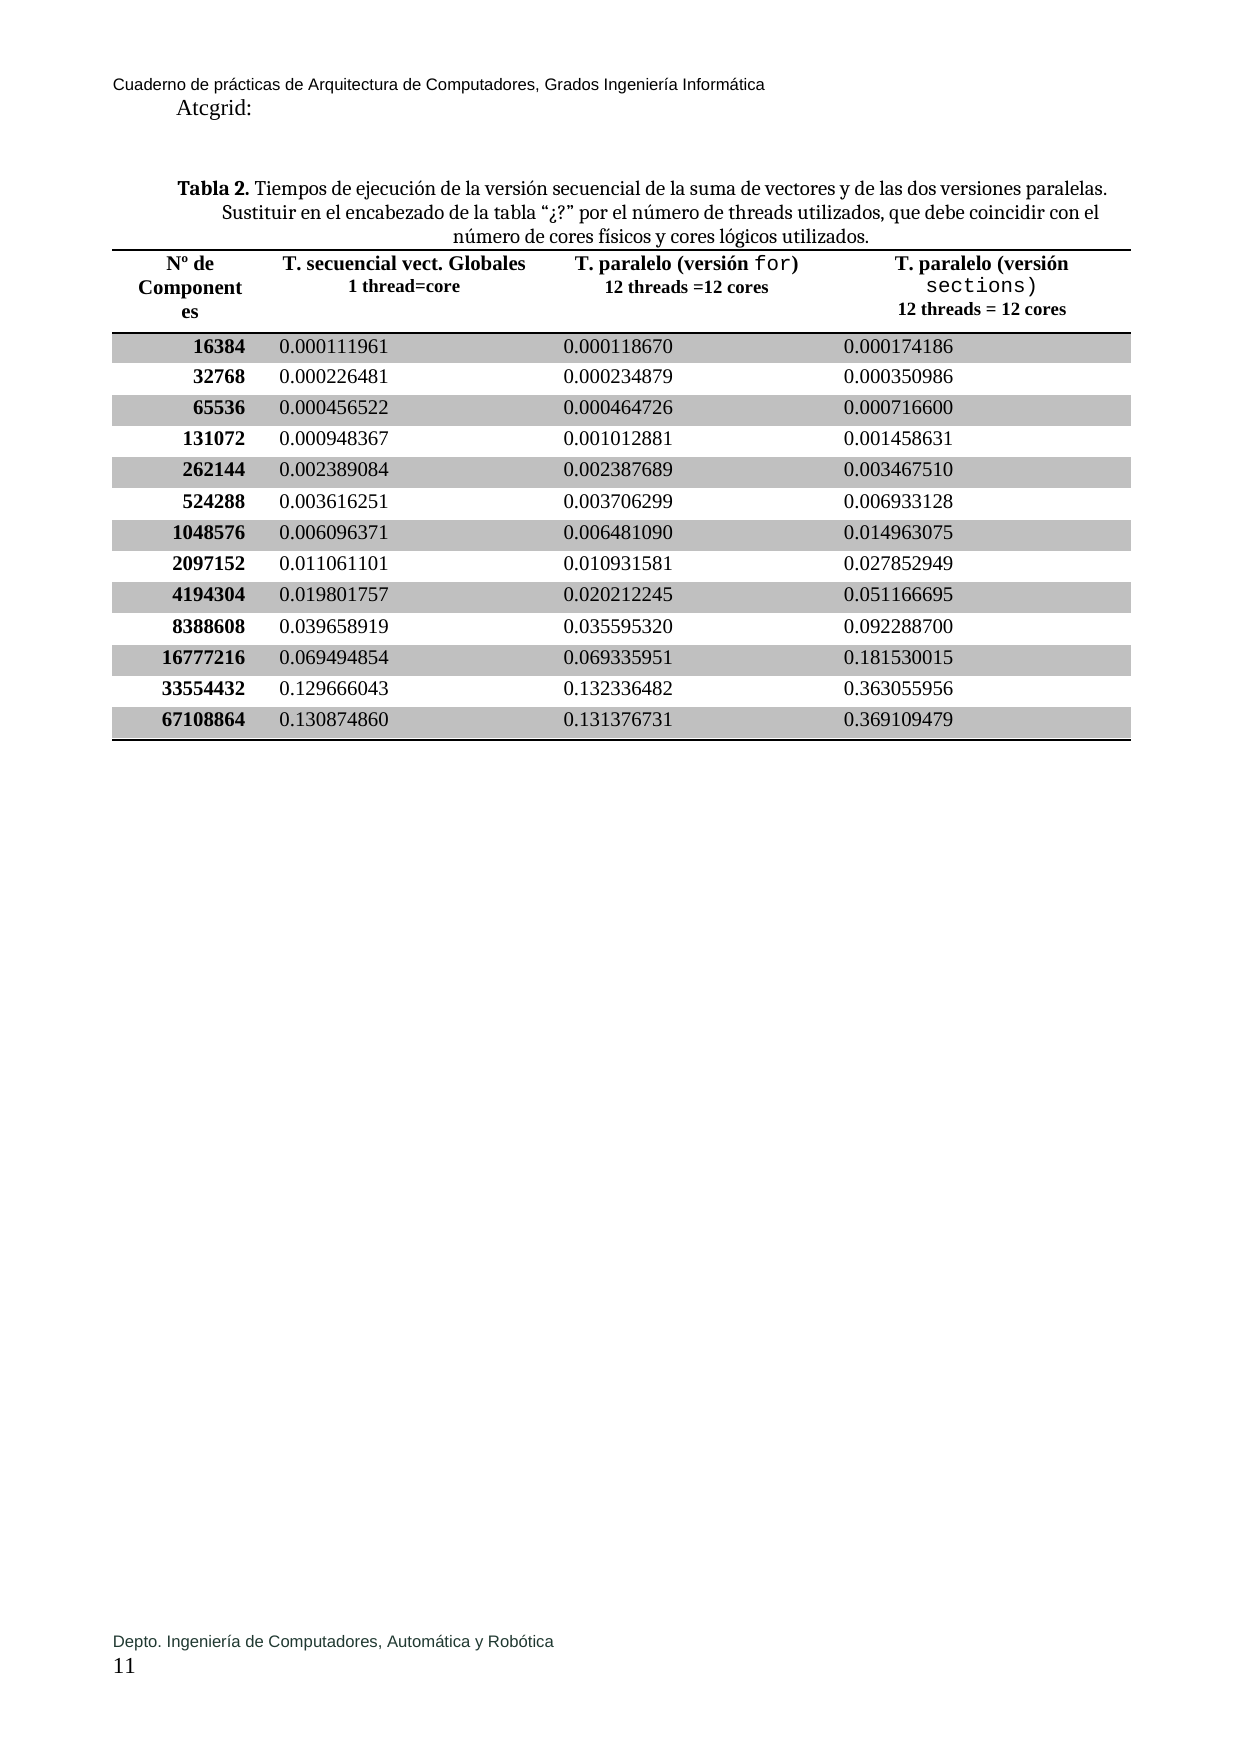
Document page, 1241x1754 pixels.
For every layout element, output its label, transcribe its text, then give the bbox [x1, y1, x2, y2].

table_cell 16384 [112, 334, 256, 363]
table_cell 33554432 [112, 676, 256, 707]
table_cell 0.000174186 [821, 334, 1131, 363]
table_cell 0.000464726 [540, 395, 821, 426]
table_cell 0.002389084 [256, 457, 540, 488]
table_cell 0.129666043 [256, 676, 540, 707]
table_cell 131072 [112, 426, 256, 457]
table_cell 0.027852949 [821, 551, 1131, 582]
table_cell 0.051166695 [821, 582, 1131, 613]
table_cell 0.092288700 [821, 614, 1131, 645]
table_cell 1048576 [112, 520, 256, 551]
table_cell 0.000111961 [256, 334, 540, 363]
table_cell 0.131376731 [540, 707, 821, 738]
table_header T. secuencial vect. Globales 1 thread=core [256, 251, 540, 332]
table_cell 0.006096371 [256, 520, 540, 551]
table_header Nº de Componentes [112, 251, 256, 332]
table_cell 65536 [112, 395, 256, 426]
table_cell 0.000716600 [821, 395, 1131, 426]
table_cell 0.039658919 [256, 614, 540, 645]
table_cell 0.014963075 [821, 520, 1131, 551]
table_cell 0.002387689 [540, 457, 821, 488]
table_cell 0.019801757 [256, 582, 540, 613]
table_cell 0.000226481 [256, 364, 540, 395]
table_cell 0.010931581 [540, 551, 821, 582]
table_cell 0.130874860 [256, 707, 540, 738]
table_header T. paralelo (versión sections) 12 threads = 12 cores [821, 251, 1131, 332]
table_cell 0.003706299 [540, 489, 821, 520]
table_cell 0.000350986 [821, 364, 1131, 395]
table_cell 0.003467510 [821, 457, 1131, 488]
table_cell 0.369109479 [821, 707, 1131, 738]
table_cell 0.020212245 [540, 582, 821, 613]
table_cell [101, 249, 1132, 741]
table_cell 0.001012881 [540, 426, 821, 457]
table_cell 32768 [112, 364, 256, 395]
table_cell 0.011061101 [256, 551, 540, 582]
table_cell 0.035595320 [540, 614, 821, 645]
table_cell 0.069335951 [540, 645, 821, 676]
table_cell 2097152 [112, 551, 256, 582]
table_cell 262144 [112, 457, 256, 488]
table_cell 0.000948367 [256, 426, 540, 457]
table_header T. paralelo (versión for) 12 threads =12 cores [540, 251, 821, 332]
table_cell 0.132336482 [540, 676, 821, 707]
table_header Tabla 2. Tiempos de ejecución de la versión secuencial de la suma de vectores y de las dos versiones paralelas. Sustituir en el encabezado de la tabla “¿?” por el número de threads utilizados, que debe coincidir con el número de cores físicos y cores lógicos utilizados. [101, 152, 1132, 248]
table_cell 16777216 [112, 645, 256, 676]
table_cell 4194304 [112, 582, 256, 613]
table_cell 0.006481090 [540, 520, 821, 551]
list Atcgrid: [176, 94, 1143, 121]
table_cell 8388608 [112, 614, 256, 645]
table_cell 0.069494854 [256, 645, 540, 676]
table_cell 0.006933128 [821, 489, 1131, 520]
table_cell 0.001458631 [821, 426, 1131, 457]
table_cell 0.003616251 [256, 489, 540, 520]
table_cell 524288 [112, 489, 256, 520]
table_cell 0.000234879 [540, 364, 821, 395]
table_cell 0.363055956 [821, 676, 1131, 707]
table_cell 0.000118670 [540, 334, 821, 363]
table_cell 67108864 [112, 707, 256, 738]
table_cell 0.000456522 [256, 395, 540, 426]
table_cell 0.181530015 [821, 645, 1131, 676]
